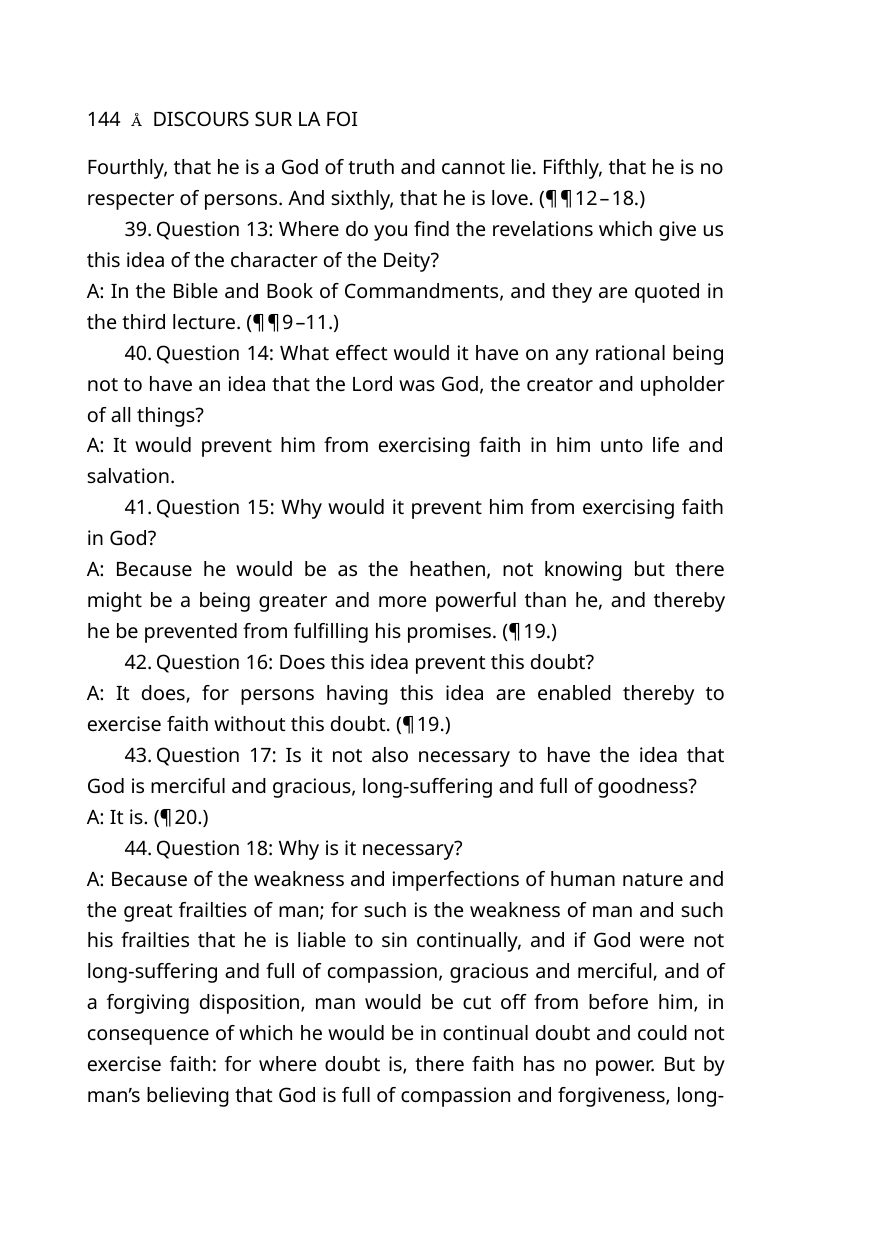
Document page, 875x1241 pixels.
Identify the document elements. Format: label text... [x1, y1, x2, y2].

text A: In the Bible and Book of Commandments, and they are quoted in the third lecture. (¶ ¶ 9 –11.) [87, 277, 725, 335]
text 41. Question 15: Why would it prevent him from exercising faith in God? [87, 494, 725, 552]
text 43. Question 17: Is it not also necessary to have the idea that God is merciful and gracious, long-suffering and full of goodness? [87, 741, 725, 799]
text 39. Question 13: Where do you find the revelations which give us this idea of the character of the Deity? [87, 215, 725, 273]
text A: It does, for persons having this idea are enabled thereby to exercise faith without this doubt. (¶ 19.) [87, 679, 725, 737]
text A: Because he would be as the heathen, not knowing but there might be a being greater and more powerful than he, and thereby he be prevented from fulfilling his promises. (¶ 19.) [87, 556, 725, 644]
text Fourthly, that he is a God of truth and cannot lie. Fifthly, that he is no respecter of persons. And sixthly, that he is love. (¶ ¶ 12 – 18.) [87, 153, 725, 211]
text 42. Question 16: Does this idea prevent this doubt? [87, 648, 725, 675]
text A: It is. (¶ 20.) [87, 803, 725, 830]
text A: It would prevent him from exercising faith in him unto life and salvation. [87, 432, 725, 490]
text 40. Question 14: What effect would it have on any rational being not to have an idea that the Lord was God, the creator and upholder of all things? [87, 339, 725, 428]
text 44. Question 18: Why is it necessary? [87, 834, 725, 861]
text A: Because of the weakness and imperfections of human nature and the great frailties of man; for such is the weakness of man and such his frailties that he is liable to sin continually, and if God were not long-suffering and full of compassion, gracious and merciful, and of a forgiving disposition, man would be cut off from before him, in consequence of which he would be in continual doubt and could not exercise faith: for where doubt is, there faith has no power. But by man’s believing that God is full of compassion and forgiveness, long- [87, 865, 725, 1108]
